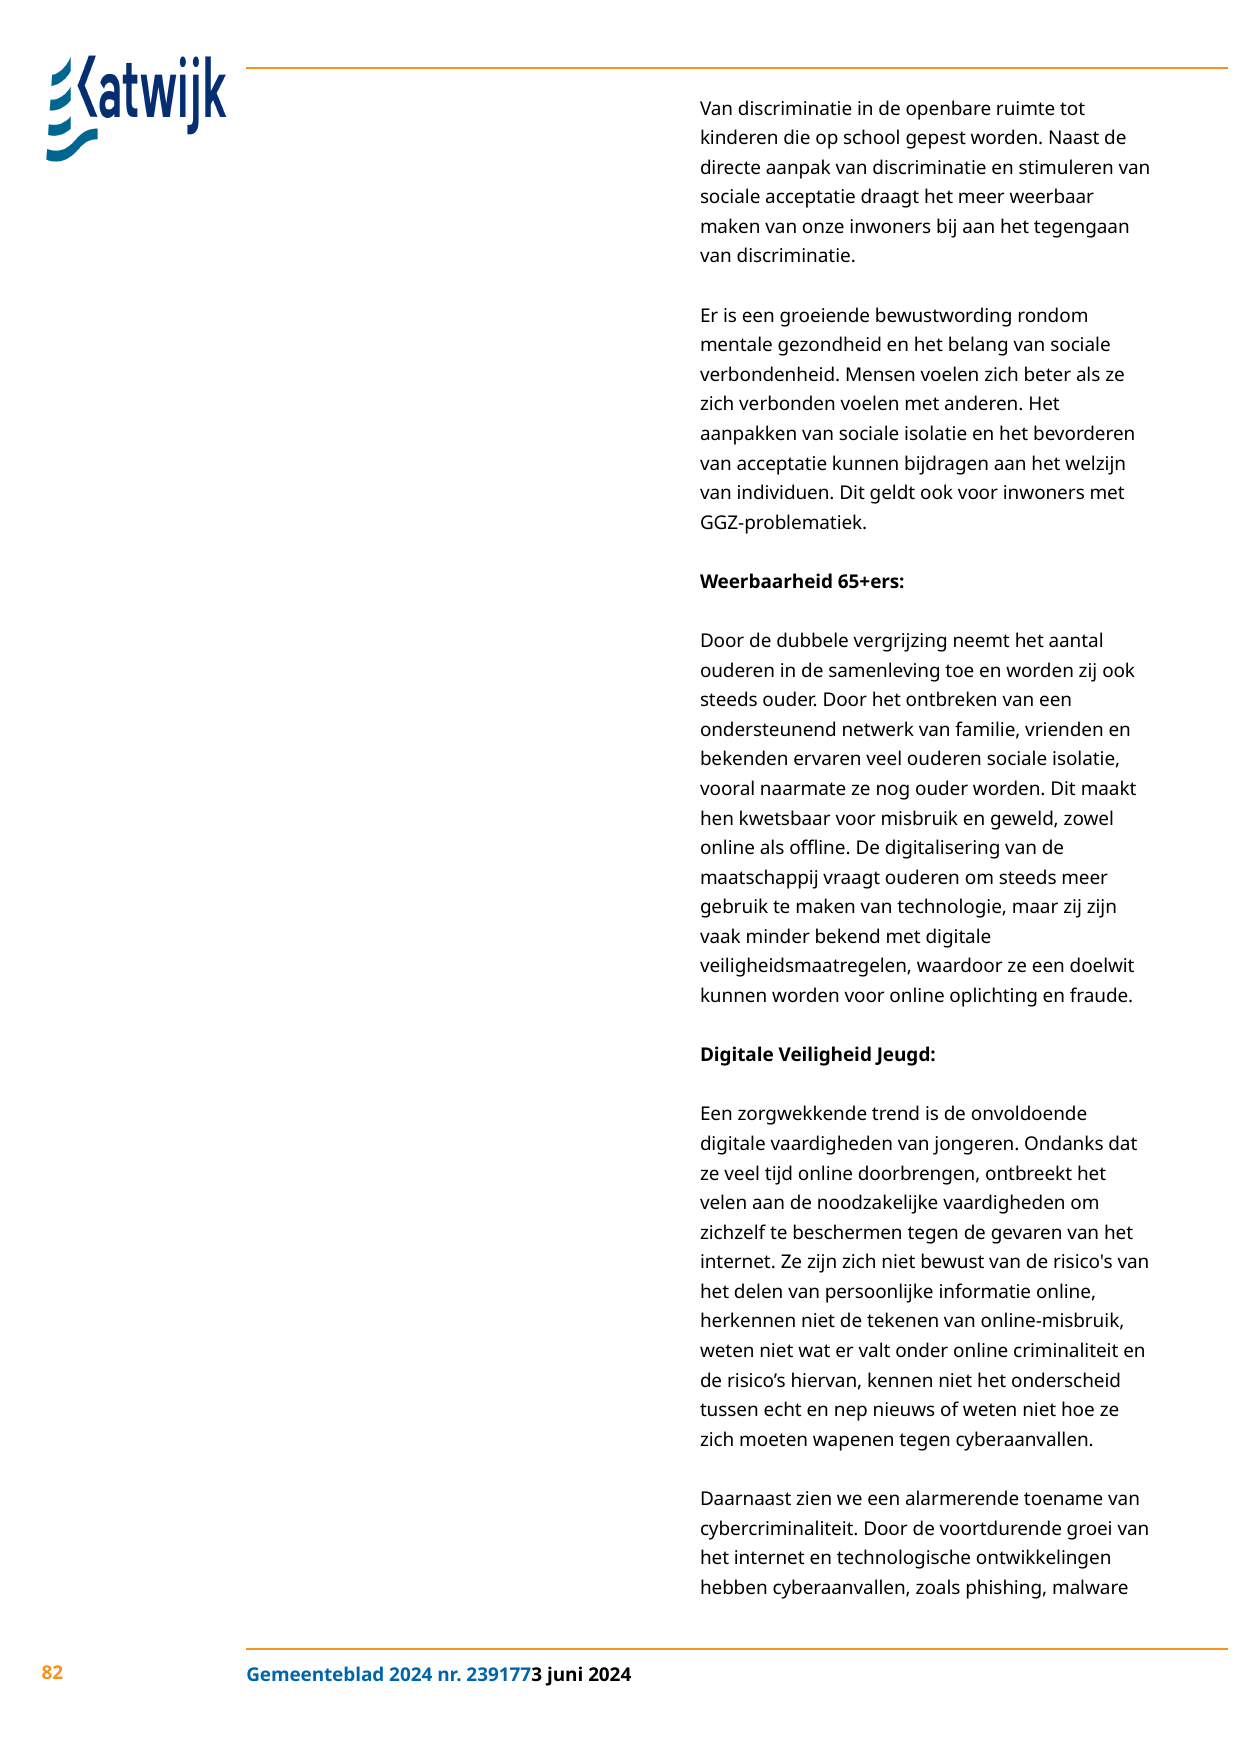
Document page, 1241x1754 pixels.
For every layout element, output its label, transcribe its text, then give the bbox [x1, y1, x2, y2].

table_cell Van discriminatie in de openbare ruimte tot kinderen die op school gepest worden. Naast de directe aanpak van discriminatie en stimuleren van sociale acceptatie draagt het meer weerbaar maken van onze inwoners bij aan het tegengaan van discriminatie. Er is een groeiende bewustwording rondom mentale gezondheid en het belang van sociale verbondenheid. Mensen voelen zich beter als ze zich verbonden voelen met anderen. Het aanpakken van sociale isolatie en het bevorderen van acceptatie kunnen bijdragen aan het welzijn van individuen. Dit geldt ook voor inwoners met GGZ-problematiek. Weerbaarheid 65+ers: Door de dubbele vergrijzing neemt het aantal ouderen in de samenleving toe en worden zij ook steeds ouder. Door het ontbreken van een ondersteunend netwerk van familie, vrienden en bekenden ervaren veel ouderen sociale isolatie, vooral naarmate ze nog ouder worden. Dit maakt hen kwetsbaar voor misbruik en geweld, zowel online als offline. De digitalisering van de maatschappij vraagt ouderen om steeds meer gebruik te maken van technologie, maar zij zijn vaak minder bekend met digitale veiligheidsmaatregelen, waardoor ze een doelwit kunnen worden voor online oplichting en fraude. Digitale Veiligheid Jeugd: Een zorgwekkende trend is de onvoldoende digitale vaardigheden van jongeren. Ondanks dat ze veel tijd online doorbrengen, ontbreekt het velen aan de noodzakelijke vaardigheden om zichzelf te beschermen tegen de gevaren van het internet. Ze zijn zich niet bewust van de risico's van het delen van persoonlijke informatie online, herkennen niet de tekenen van online-misbruik, weten niet wat er valt onder online criminaliteit en de risico’s hiervan, kennen niet het onderscheid tussen echt en nep nieuws of weten niet hoe ze zich moeten wapenen tegen cyberaanvallen. Daarnaast zien we een alarmerende toename van cybercriminaliteit. Door de voortdurende groei van het internet en technologische ontwikkelingen hebben cyberaanvallen, zoals phishing, malware [700, 95, 1152, 1600]
picture [41, 47, 231, 172]
table_cell [248, 95, 700, 1600]
